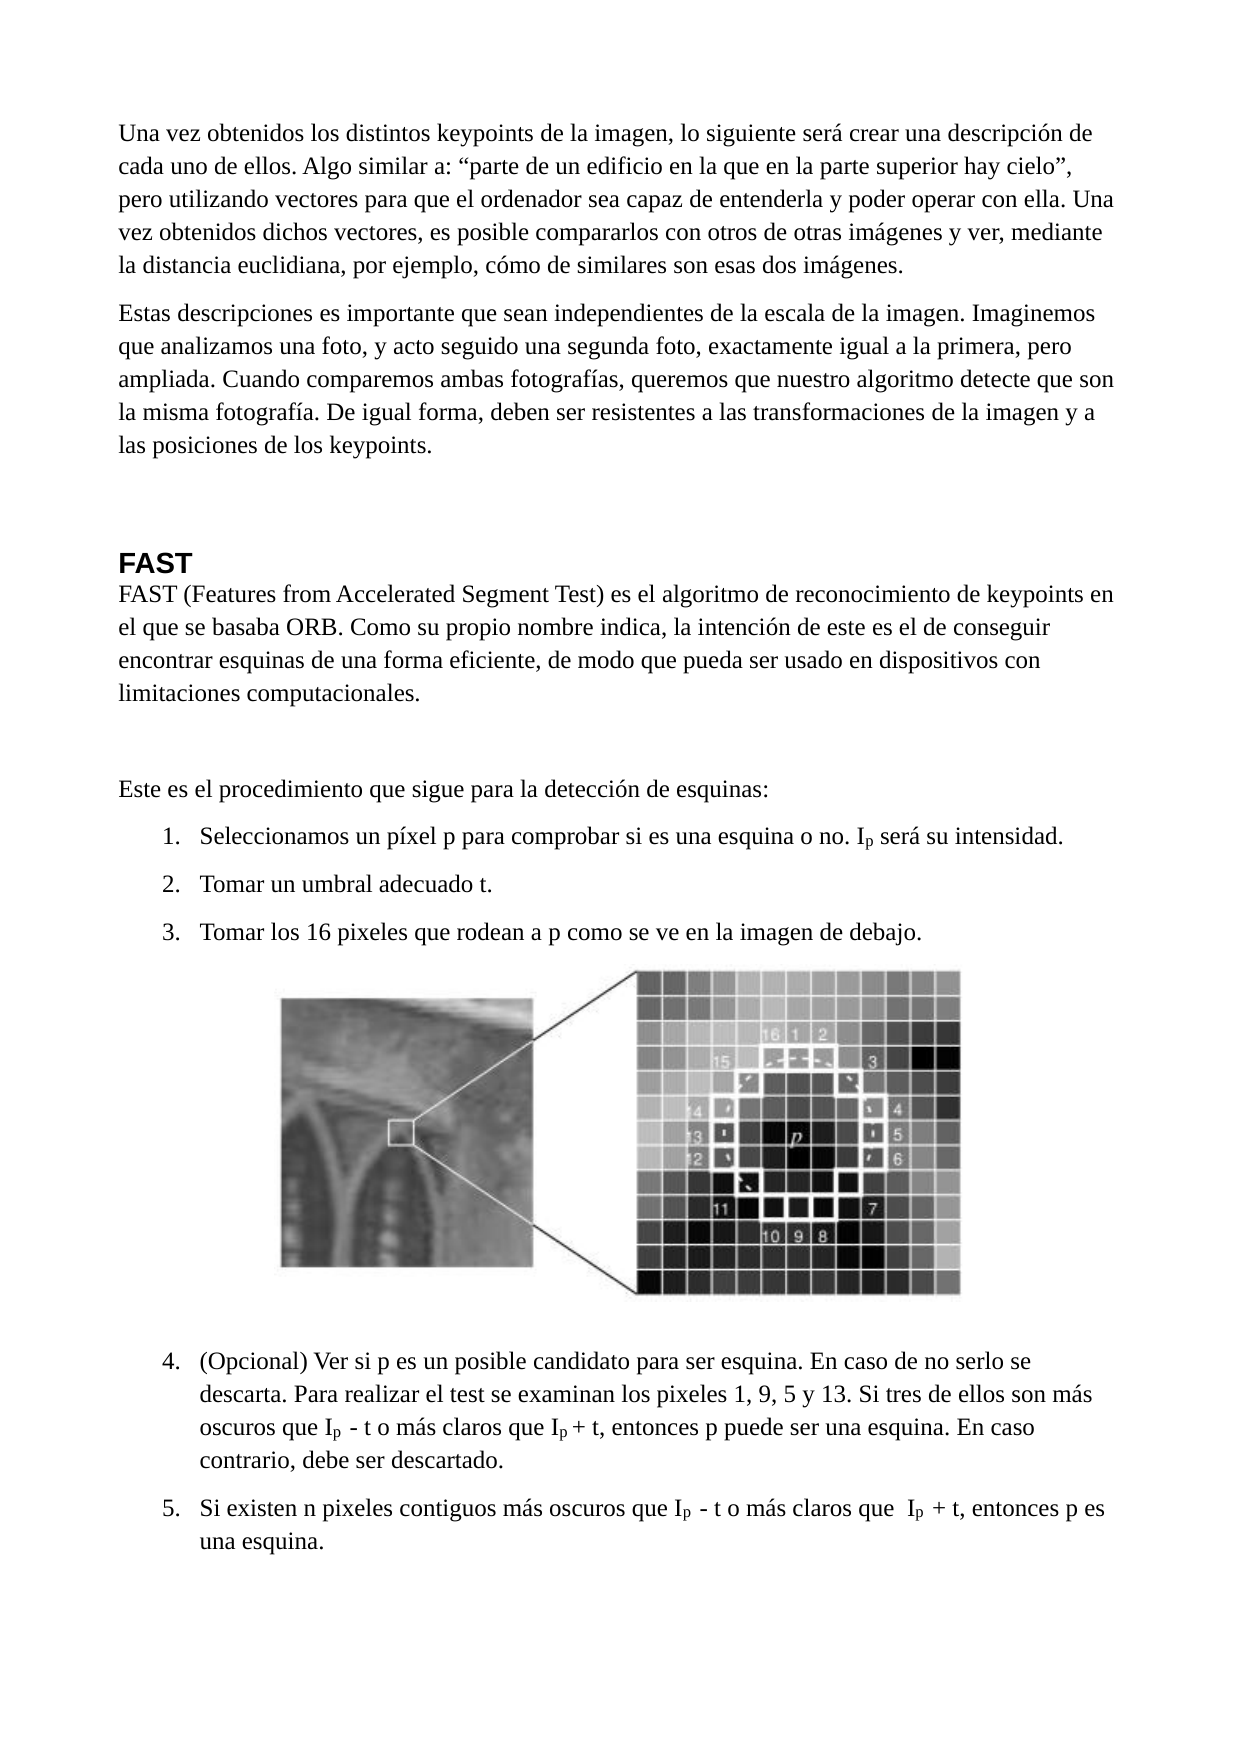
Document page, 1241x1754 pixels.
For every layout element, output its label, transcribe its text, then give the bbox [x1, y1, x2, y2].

text FAST (Features from Accelerated Segment Test) es el algoritmo de reconocimiento de keypoints en el que se basaba ORB. Como su propio nombre indica, la intención de este es el de conseguir encontrar esquinas de una forma eficiente, de modo que pueda ser usado en dispositivos con limitaciones computacionales. [118, 579, 1122, 707]
text Una vez obtenidos los distintos keypoints de la imagen, lo siguiente será crear una descripción de cada uno de ellos. Algo similar a: “parte de un edificio en la que en la parte superior hay cielo”, pero utilizando vectores para que el ordenador sea capaz de entenderla y poder operar con ella. Una vez obtenidos dichos vectores, es posible compararlos con otros de otras imágenes y ver, mediante la distancia euclidiana, por ejemplo, cómo de similares son esas dos imágenes. [118, 118, 1122, 279]
text Estas descripciones es importante que sean independientes de la escala de la imagen. Imaginemos que analizamos una foto, y acto seguido una segunda foto, exactamente igual a la primera, pero ampliada. Cuando comparemos ambas fotografías, queremos que nuestro algoritmo detecte que son la misma fotografía. De igual forma, deben ser resistentes a las transformaciones de la imagen y a las posiciones de los keypoints. [118, 298, 1122, 459]
list Si existen n pixeles contiguos más oscuros que Ip - t o más claros que Ip + t, entonces p es una esquina. [162, 1493, 1122, 1554]
list Tomar los 16 pixeles que rodean a p como se ve en la imagen de debajo. [162, 917, 1122, 945]
list (Opcional) Ver si p es un posible candidato para ser esquina. En caso de no serlo se descarta. Para realizar el test se examinan los pixeles 1, 9, 5 y 13. Si tres de ellos son más oscuros que Ip - t o más claros que Ip + t, entonces p puede ser una esquina. En caso contrario, debe ser descartado. [162, 1346, 1122, 1474]
list Tomar un umbral adecuado t. [162, 869, 1122, 898]
list Seleccionamos un píxel p para comprobar si es una esquina o no. Ip será su intensidad. [162, 821, 1122, 850]
subtitle FAST [118, 546, 1122, 579]
text Este es el procedimiento que sigue para la detección de esquinas: [118, 774, 1122, 802]
